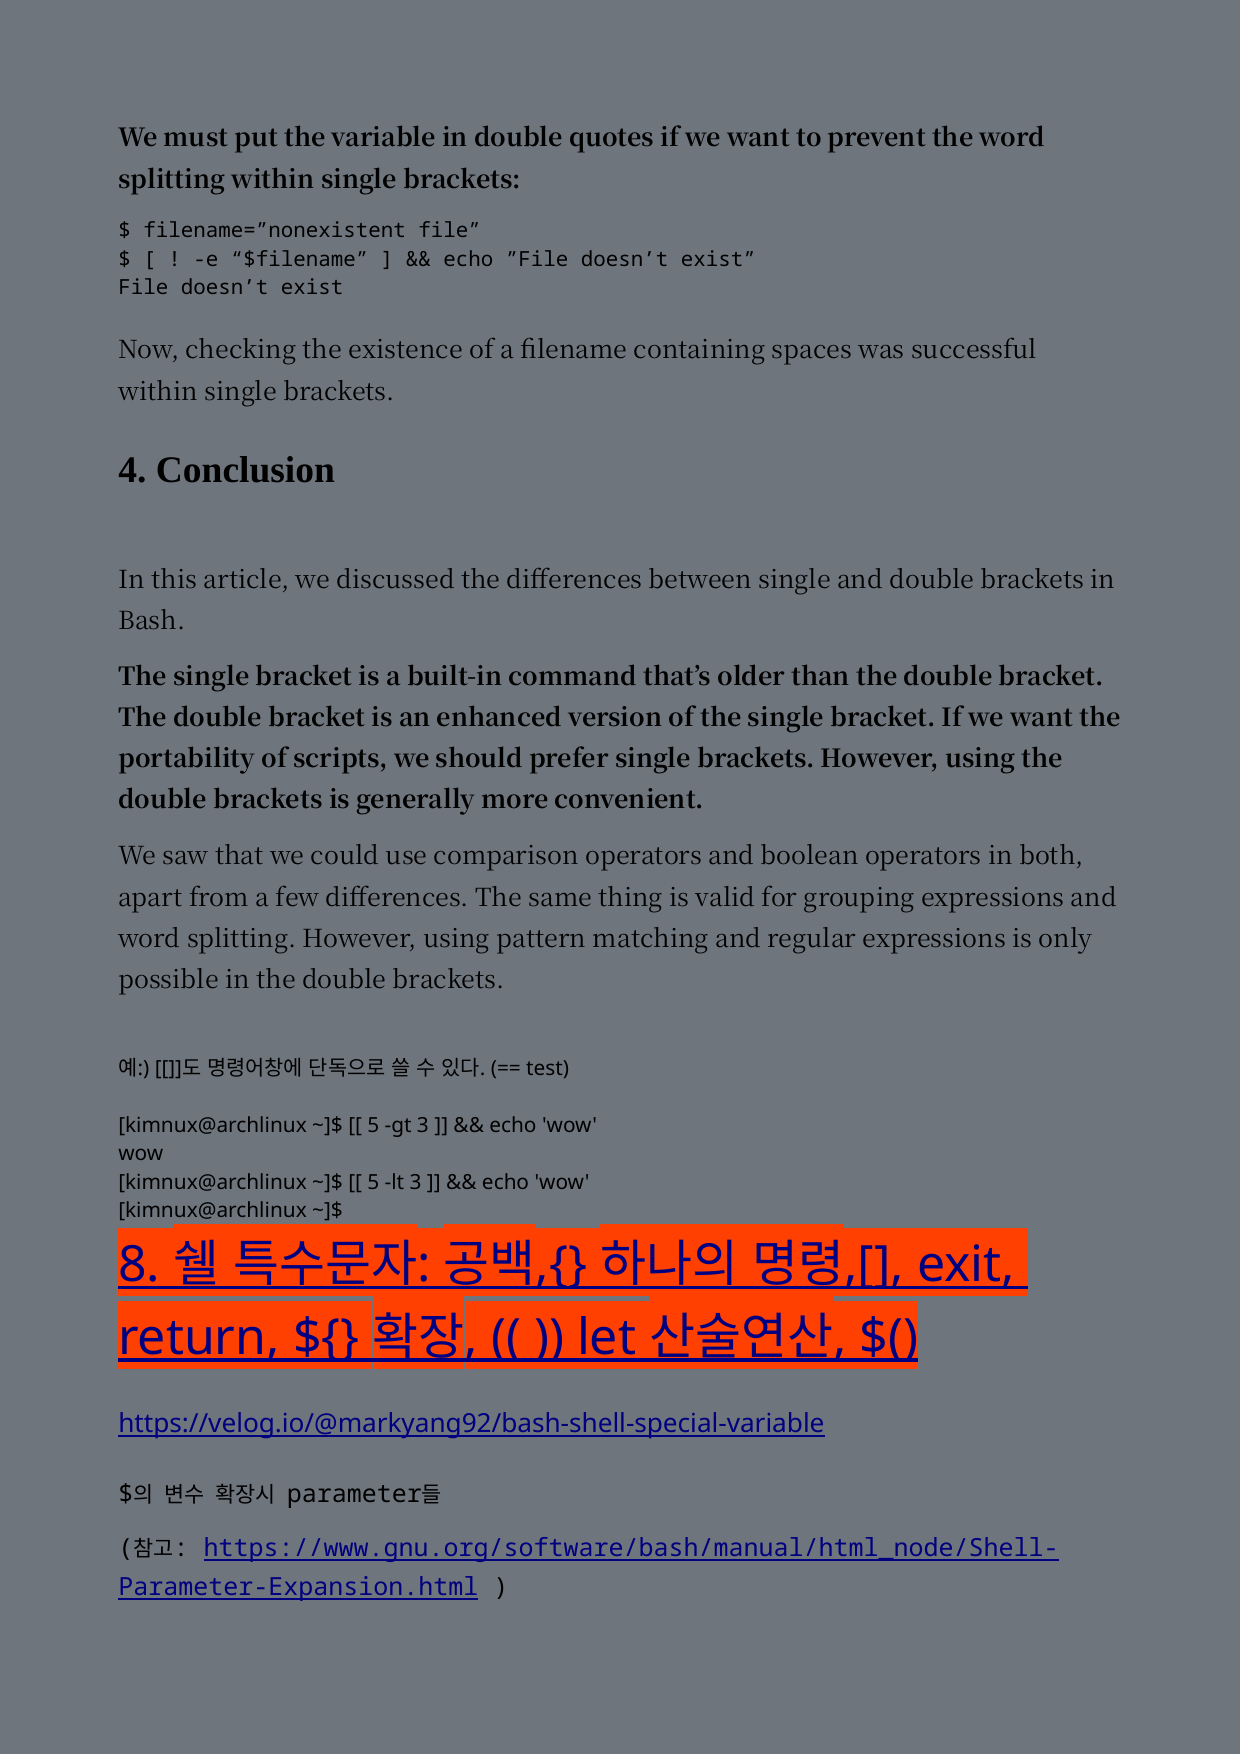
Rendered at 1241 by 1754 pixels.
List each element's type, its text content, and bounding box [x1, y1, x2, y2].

text [kimnux@archlinux ~]$ [[ 5 -lt 3 ]] && echo 'wow' [118, 1167, 1122, 1195]
text $의 변수 확장시 parameter들 [118, 1476, 1122, 1510]
text In this article, we discussed the differences between single and double brackets in Bash. [118, 559, 1122, 637]
text The single bracket is a built-in command that’s older than the double bracket. The double bracket is an enhanced version of the single bracket. If we want the portability of scripts, we should prefer single brackets. However, using the double brackets is generally more convenient. [118, 656, 1122, 816]
text (참고: https://www.gnu.org/software/bash/manual/html_node/Shell-Parameter-Expansion.html ) [118, 1530, 1122, 1603]
text 예:) [[]]도 명령어창에 단독으로 쓸 수 있다. (== test) [118, 1051, 1122, 1082]
text Now, checking the existence of a filename containing spaces was successful within single brackets. [118, 330, 1122, 407]
text We must put the variable in double quotes if we want to prevent the word splitting within single brackets: [118, 118, 1122, 195]
text File doesn’t exist [118, 272, 1122, 301]
text https://velog.io/@markyang92/bash-shell-special-variable [118, 1405, 1122, 1440]
text 8. 쉘 특수문자: 공백,{} 하나의 명령,[], exit, return, ${} 확장, (( )) let 산술연산, $() [118, 1224, 1122, 1369]
text [kimnux@archlinux ~]$ [118, 1195, 1122, 1224]
text We saw that we could use comparison operators and boolean operators in both, apart from a few differences. The same thing is valid for grouping expressions and word splitting. However, using pattern matching and regular expressions is only possible in the double brackets. [118, 836, 1122, 996]
subtitle 4. Conclusion [118, 448, 1122, 491]
text $ [ ! -e “$filename” ] && echo ”File doesn’t exist” [118, 244, 1122, 272]
text wow [118, 1138, 1122, 1167]
text $ filename=”nonexistent file” [118, 215, 1122, 244]
text [kimnux@archlinux ~]$ [[ 5 -gt 3 ]] && echo 'wow' [118, 1110, 1122, 1138]
